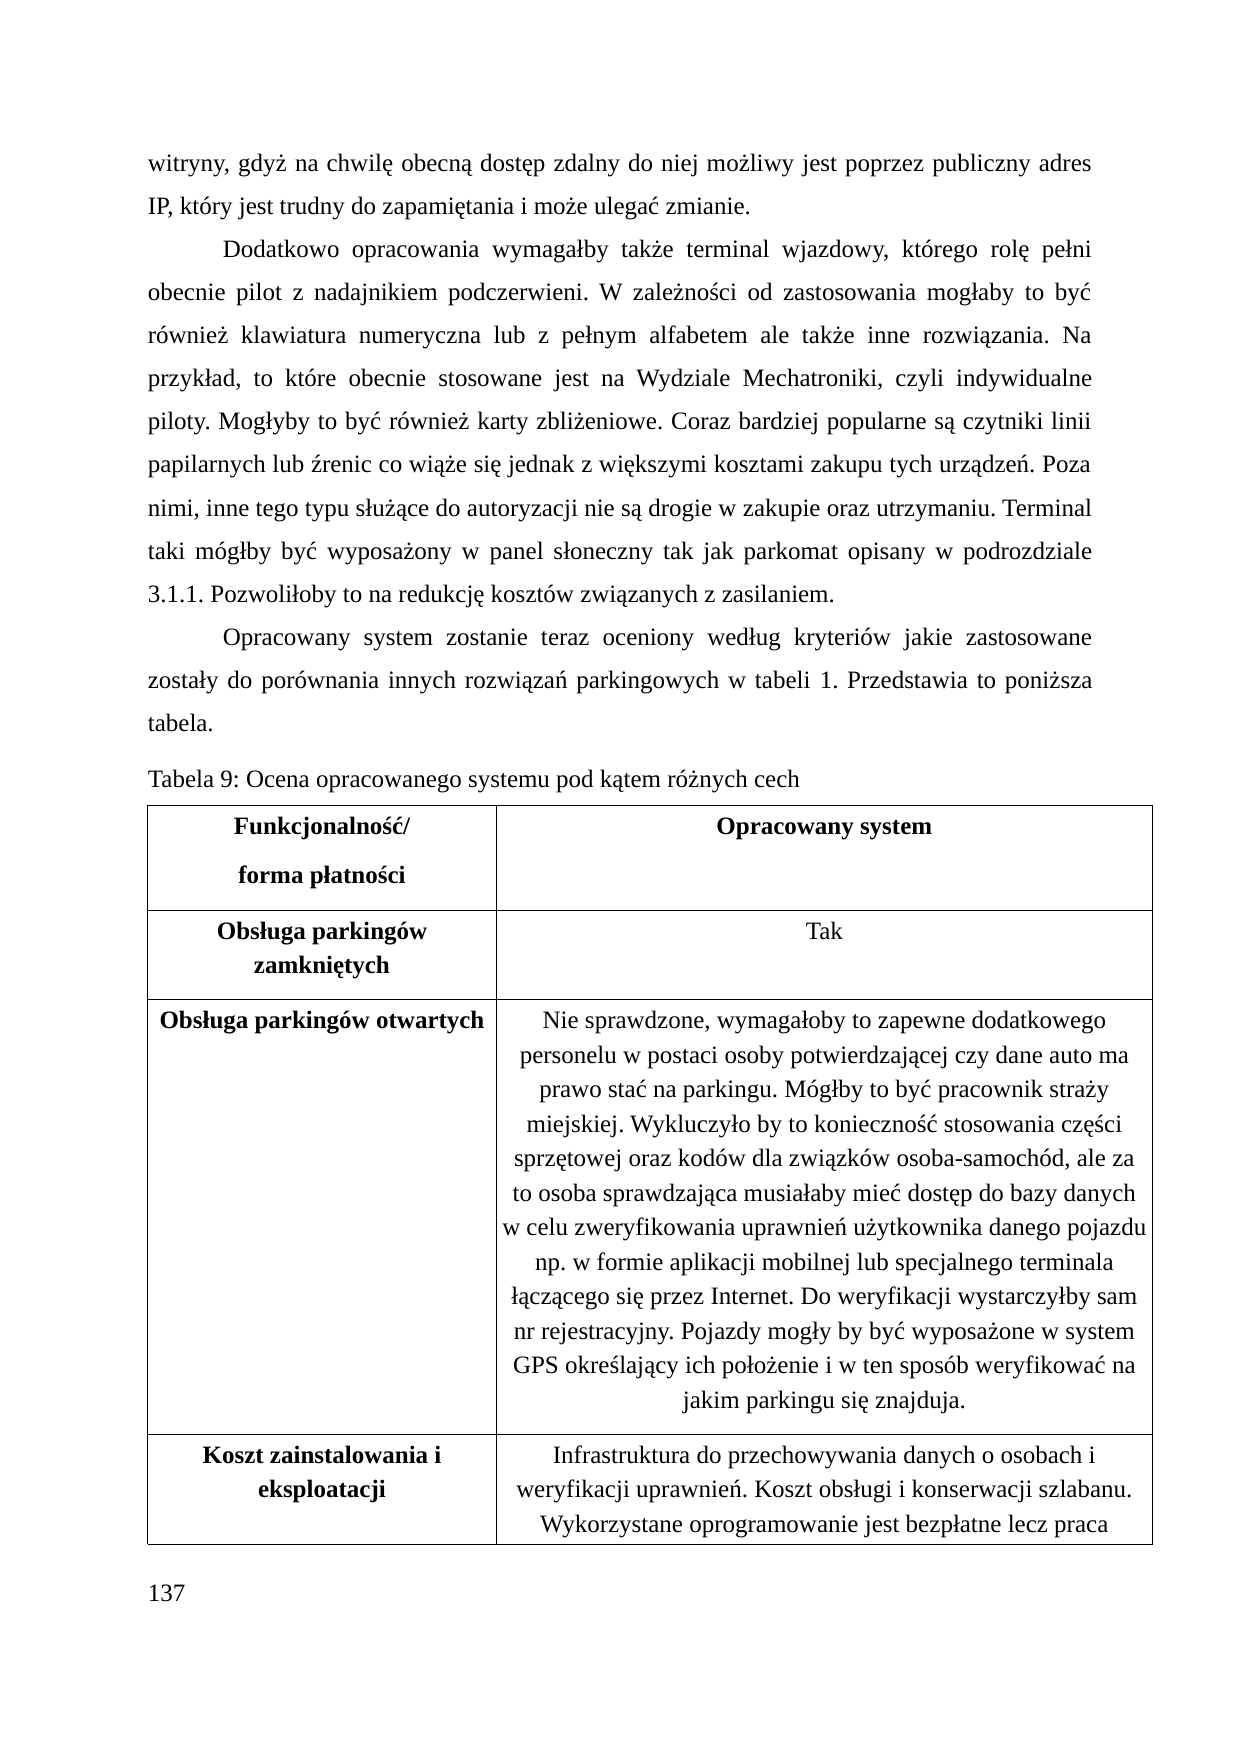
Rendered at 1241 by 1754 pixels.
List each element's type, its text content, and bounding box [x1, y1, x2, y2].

table_cell Koszt zainstalowania i eksploatacji [148, 1435, 496, 1543]
table_header Funkcjonalność/ forma płatności [148, 806, 496, 909]
table_cell Tak [497, 911, 1152, 999]
text witryny, gdyż na chwilę obecną dostęp zdalny do niej możliwy jest poprzez publiczny adres IP, który jest trudny do zapamiętania i może ulegać zmianie. [148, 148, 1093, 219]
text Opracowany system zostanie teraz oceniony według kryteriów jakie zastosowane zostały do porównania innych rozwiązań parkingowych w tabeli 1. Przedstawia to poniższa tabela. [148, 622, 1093, 737]
table_cell Obsługa parkingów zamkniętych [148, 911, 496, 999]
text Tabela 9: Ocena opracowanego systemu pod kątem różnych cech [148, 764, 1093, 793]
table_cell Nie sprawdzone, wymagałoby to zapewne dodatkowego personelu w postaci osoby potwierdzającej czy dane auto ma prawo stać na parkingu. Mógłby to być pracownik straży miejskiej. Wykluczyło by to konieczność stosowania części sprzętowej oraz kodów dla związków osoba-samochód, ale za to osoba sprawdzająca musiałaby mieć dostęp do bazy danych w celu zweryfikowania uprawnień użytkownika danego pojazdu np. w formie aplikacji mobilnej lub specjalnego terminala łączącego się przez Internet. Do weryfikacji wystarczyłby sam nr rejestracyjny. Pojazdy mogły by być wyposażone w system GPS określający ich położenie i w ten sposób weryfikować na jakim parkingu się znajduja. [497, 1000, 1152, 1434]
table_cell Infrastruktura do przechowywania danych o osobach i weryfikacji uprawnień. Koszt obsługi i konserwacji szlabanu. Wykorzystane oprogramowanie jest bezpłatne lecz praca [497, 1435, 1152, 1543]
table_header Opracowany system [497, 806, 1152, 909]
table_cell Obsługa parkingów otwartych [148, 1000, 496, 1434]
text Dodatkowo opracowania wymagałby także terminal wjazdowy, którego rolę pełni obecnie pilot z nadajnikiem podczerwieni. W zależności od zastosowania mogłaby to być również klawiatura numeryczna lub z pełnym alfabetem ale także inne rozwiązania. Na przykład, to które obecnie stosowane jest na Wydziale Mechatroniki, czyli indywidualne piloty. Mogłyby to być również karty zbliżeniowe. Coraz bardziej popularne są czytniki linii papilarnych lub źrenic co wiąże się jednak z większymi kosztami zakupu tych urządzeń. Poza nimi, inne tego typu służące do autoryzacji nie są drogie w zakupie oraz utrzymaniu. Terminal taki mógłby być wyposażony w panel słoneczny tak jak parkomat opisany w podrozdziale 3.1.1. Pozwoliłoby to na redukcję kosztów związanych z zasilaniem. [148, 234, 1093, 608]
